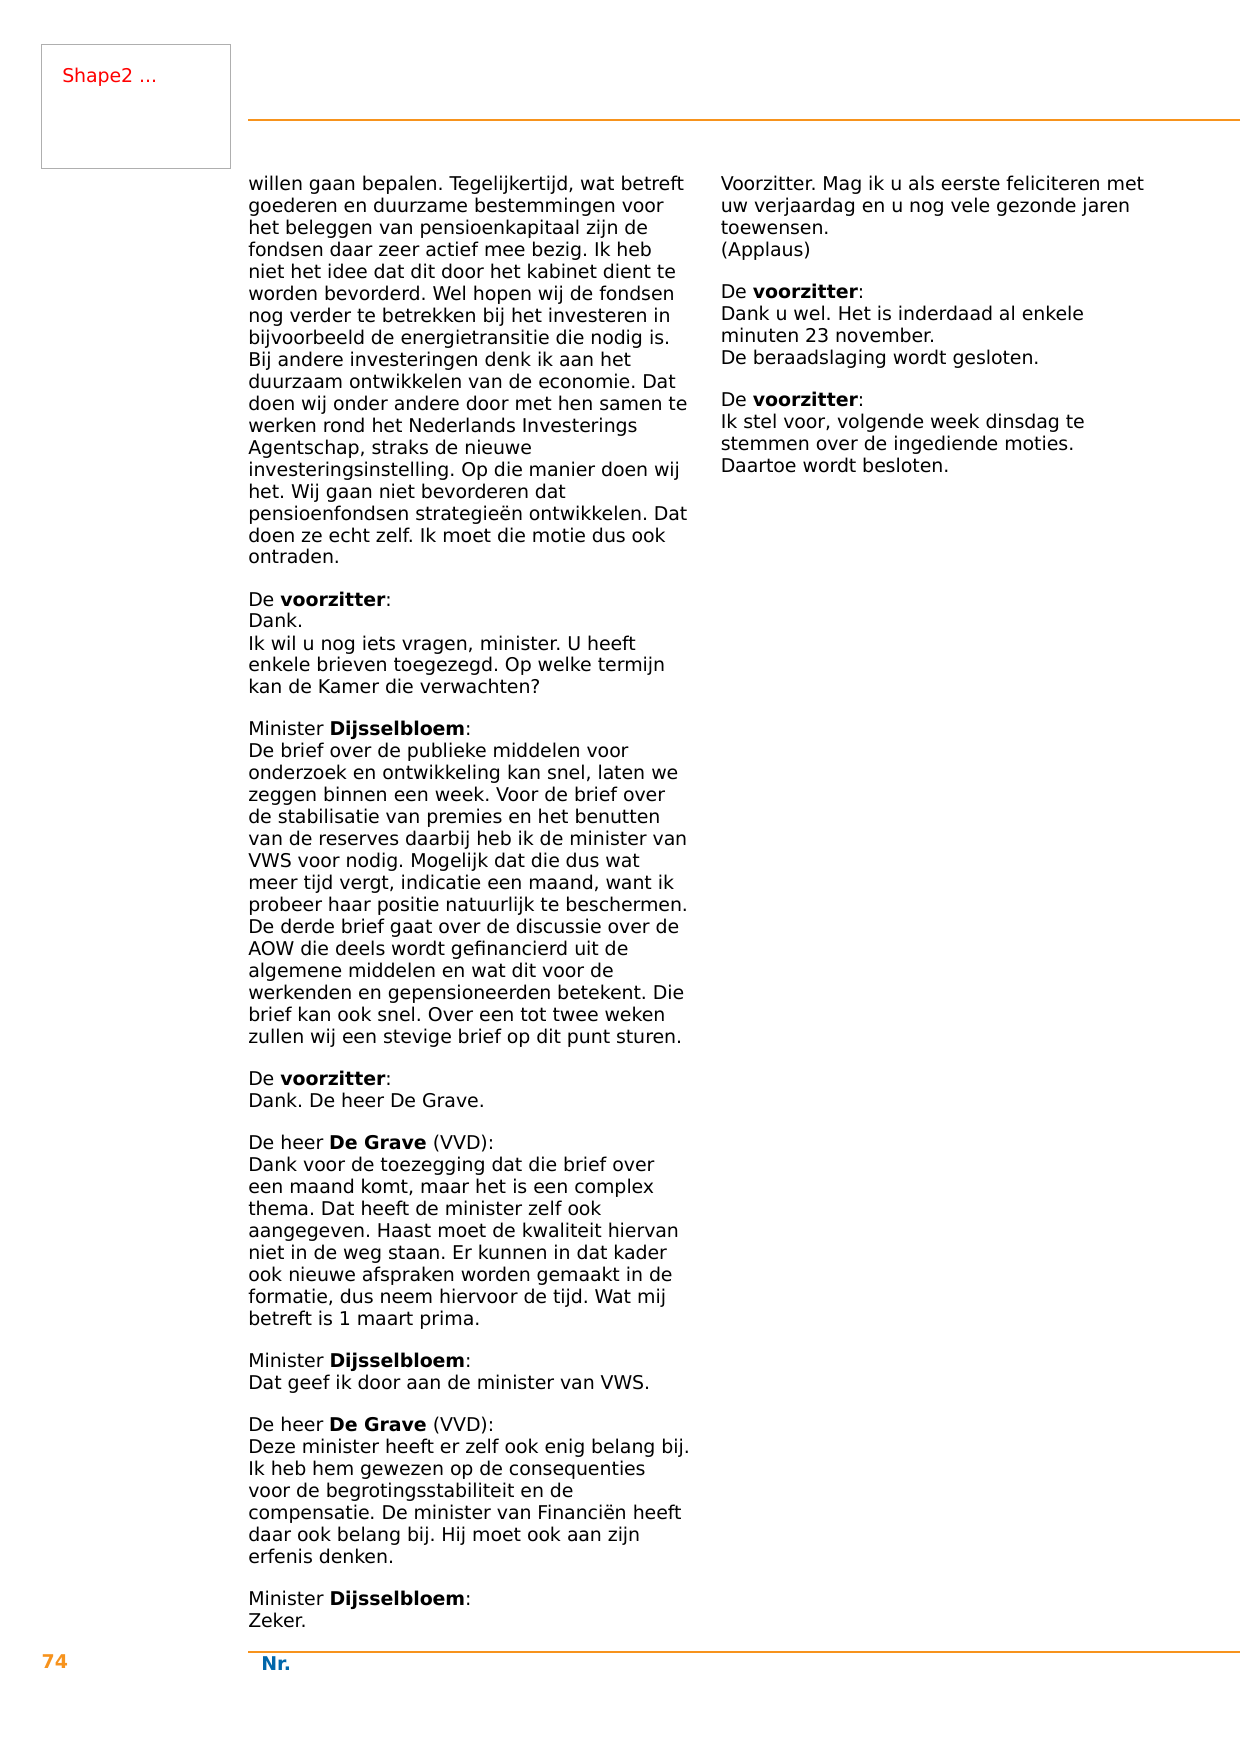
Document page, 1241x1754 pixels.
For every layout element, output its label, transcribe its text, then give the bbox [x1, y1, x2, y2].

text Dank. [248, 610, 691, 632]
text Minister Dijsselbloem: [248, 718, 691, 740]
text De beraadslaging wordt gesloten. [721, 347, 1163, 369]
text De heer De Grave (VVD): [248, 1132, 691, 1154]
text Voorzitter. Mag ik u als eerste feliciteren met uw verjaardag en u nog vele gezonde jaren toewensen. [721, 173, 1163, 239]
text Minister Dijsselbloem: [248, 1350, 691, 1372]
text Daartoe wordt besloten. [721, 454, 1163, 477]
text Dank voor de toezegging dat die brief over een maand komt, maar het is een complex thema. Dat heeft de minister zelf ook aangegeven. Haast moet de kwaliteit hiervan niet in de weg staan. Er kunnen in dat kader ook nieuwe afspraken worden gemaakt in de formatie, dus neem hiervoor de tijd. Wat mij betreft is 1 maart prima. [248, 1154, 691, 1330]
text Ik wil u nog iets vragen, minister. U heeft enkele brieven toegezegd. Op welke termijn kan de Kamer die verwachten? [248, 632, 691, 698]
text Zeker. [248, 1609, 691, 1632]
text De brief over de publieke middelen voor onderzoek en ontwikkeling kan snel, laten we zeggen binnen een week. Voor de brief over de stabilisatie van premies en het benutten van de reserves daarbij heb ik de minister van VWS voor nodig. Mogelijk dat die dus wat meer tijd vergt, indicatie een maand, want ik probeer haar positie natuurlijk te beschermen. [248, 740, 691, 916]
text De derde brief gaat over de discussie over de AOW die deels wordt gefinancierd uit de algemene middelen en wat dit voor de werkenden en gepensioneerden betekent. Die brief kan ook snel. Over een tot twee weken zullen wij een stevige brief op dit punt sturen. [248, 916, 691, 1048]
text willen gaan bepalen. Tegelijkertijd, wat betreft goederen en duurzame bestemmingen voor het beleggen van pensioenkapitaal zijn de fondsen daar zeer actief mee bezig. Ik heb niet het idee dat dit door het kabinet dient te worden bevorderd. Wel hopen wij de fondsen nog verder te betrekken bij het investeren in bijvoorbeeld de energietransitie die nodig is. Bij andere investeringen denk ik aan het duurzaam ontwikkelen van de economie. Dat doen wij onder andere door met hen samen te werken rond het Nederlands Investerings Agentschap, straks de nieuwe investeringsinstelling. Op die manier doen wij het. Wij gaan niet bevorderen dat pensioenfondsen strategieën ontwikkelen. Dat doen ze echt zelf. Ik moet die motie dus ook ontraden. [248, 173, 691, 568]
text Dat geef ik door aan de minister van VWS. [248, 1372, 691, 1394]
text (Applaus) [721, 239, 1163, 261]
text Dank u wel. Het is inderdaad al enkele minuten 23 november. [721, 303, 1163, 347]
text Ik stel voor, volgende week dinsdag te stemmen over de ingediende moties. [721, 411, 1163, 454]
text De heer De Grave (VVD): [248, 1414, 691, 1436]
text Minister Dijsselbloem: [248, 1588, 691, 1609]
text Deze minister heeft er zelf ook enig belang bij. Ik heb hem gewezen op de consequenties voor de begrotingsstabiliteit en de compensatie. De minister van Financiën heeft daar ook belang bij. Hij moet ook aan zijn erfenis denken. [248, 1436, 691, 1568]
text De voorzitter: [248, 1068, 691, 1090]
text De voorzitter: [248, 588, 691, 610]
text Dank. De heer De Grave. [248, 1090, 691, 1112]
text De voorzitter: [721, 281, 1163, 303]
text De voorzitter: [721, 389, 1163, 411]
